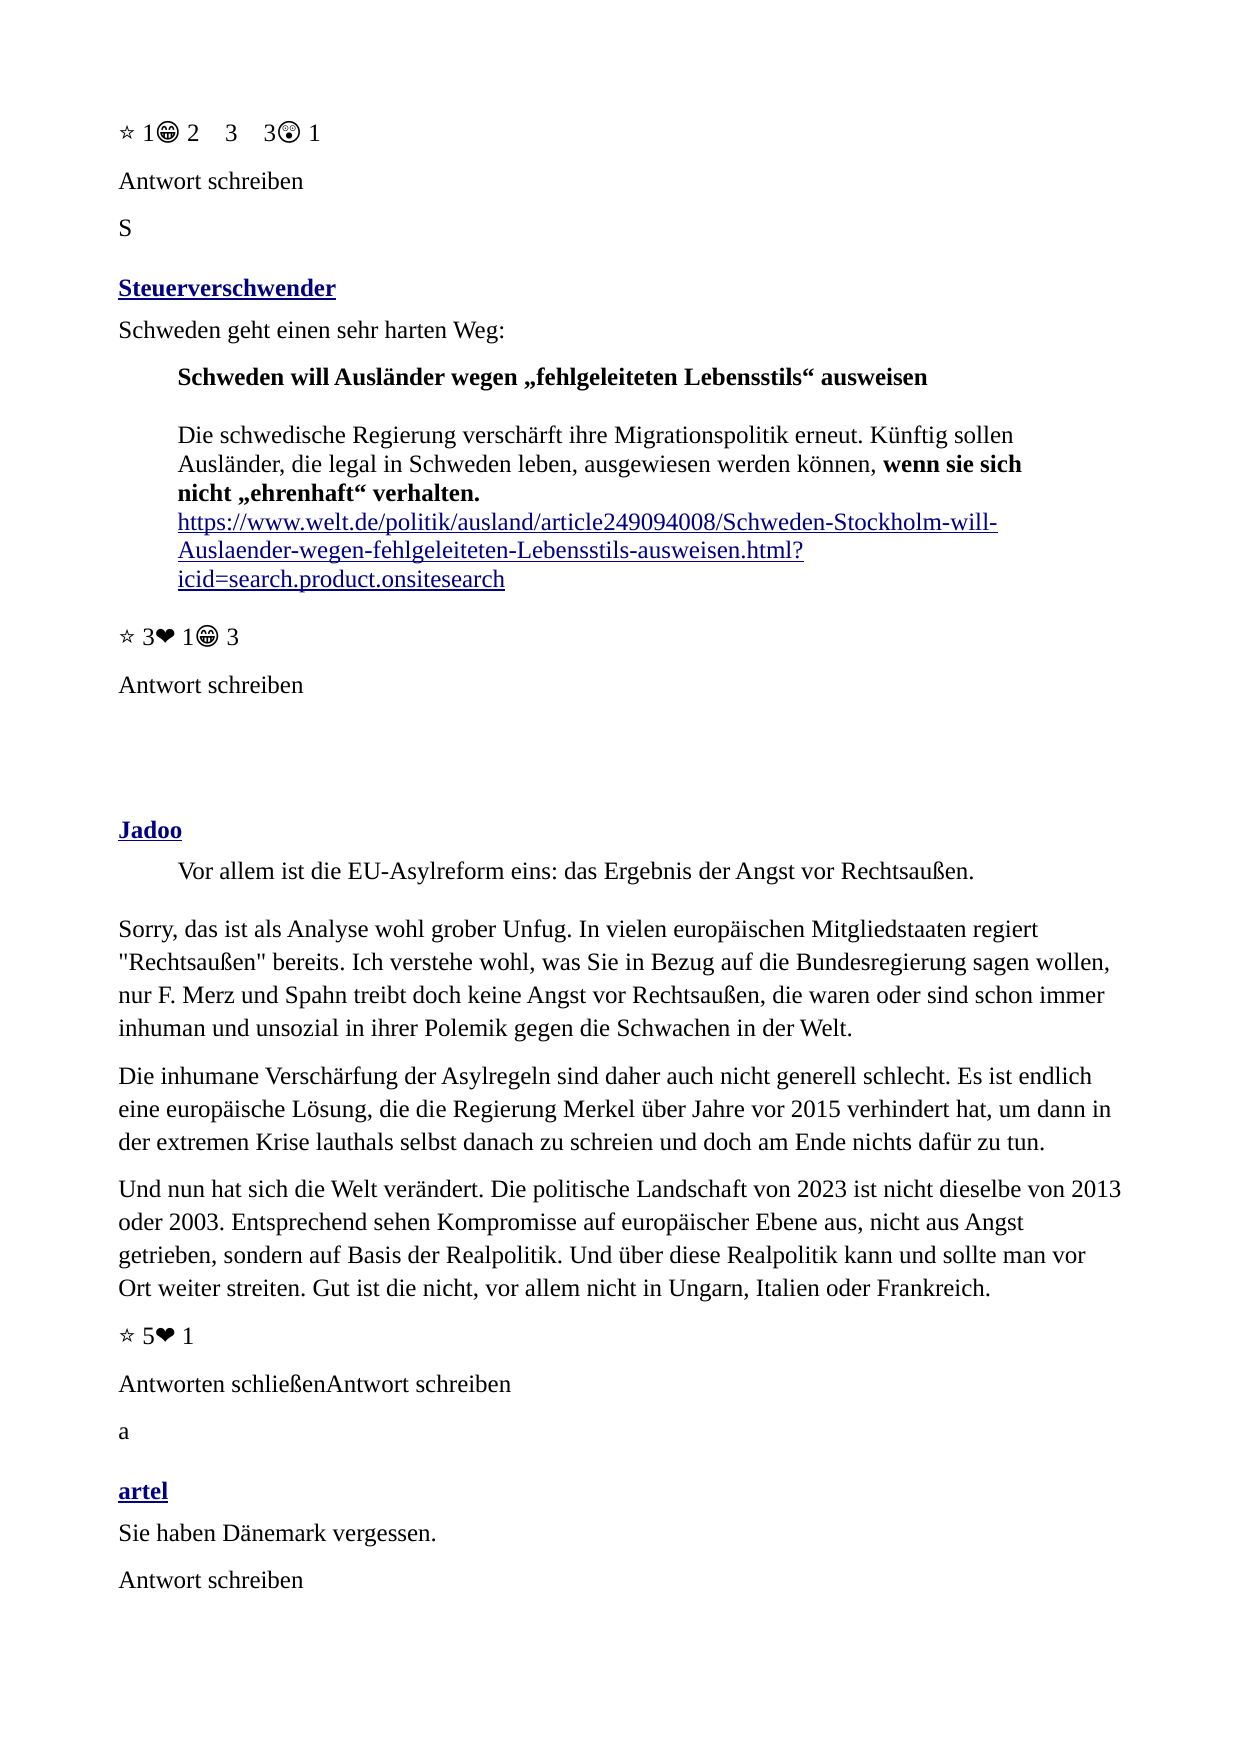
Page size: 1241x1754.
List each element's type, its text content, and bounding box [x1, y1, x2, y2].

text Antworten schließenAntwort schreiben [118, 1369, 1122, 1397]
text Die schwedische Regierung verschärft ihre Migrationspolitik erneut. Künftig sollen Ausländer, die legal in Schweden leben, ausgewiesen werden können, wenn sie sich nicht „ehrenhaft“ verhalten. https://www.welt.de/politik/ausland/article249094008/Schweden-Stockholm-will-Auslaender-wegen-fehlgeleiteten-Lebensstils-ausweisen.html?icid=search.product.onsitesearch [177, 421, 1063, 593]
text Die inhumane Verschärfung der Asylregeln sind daher auch nicht generell schlecht. Es ist endlich eine europäische Lösung, die die Regierung Merkel über Jahre vor 2015 verhindert hat, um dann in der extremen Krise lauthals selbst danach zu schreien und doch am Ende nichts dafür zu tun. [118, 1061, 1122, 1156]
subtitle Steuerverschwender [118, 273, 1122, 302]
text ⭐️ 3❤️ 1😁 3 [118, 622, 1122, 651]
text Sie haben Dänemark vergessen. [118, 1518, 1122, 1546]
text Sorry, das ist als Analyse wohl grober Unfug. In vielen europäischen Mitgliedstaaten regiert "Rechtsaußen" bereits. Ich verstehe wohl, was Sie in Bezug auf die Bundesregierung sagen wollen, nur F. Merz und Spahn treibt doch keine Angst vor Rechtsaußen, die waren oder sind schon immer inhuman und unsozial in ihrer Polemik gegen die Schwachen in der Welt. [118, 914, 1122, 1042]
text S [118, 213, 1122, 242]
text Antwort schreiben [118, 670, 1122, 699]
text Antwort schreiben [118, 166, 1122, 194]
text ⭐️ 1😁 2🙁 3🤨 3😲 1 [118, 118, 1122, 147]
text Vor allem ist die EU-Asylreform eins: das Ergebnis der Angst vor Rechtsaußen. [177, 856, 1063, 885]
text Schweden will Ausländer wegen „fehlgeleiteten Lebensstils“ ausweisen [177, 362, 1063, 391]
text a [118, 1416, 1122, 1445]
text Und nun hat sich die Welt verändert. Die politische Landschaft von 2023 ist nicht dieselbe von 2013 oder 2003. Entsprechend sehen Kompromisse auf europäischer Ebene aus, nicht aus Angst getrieben, sondern auf Basis der Realpolitik. Und über diese Realpolitik kann und sollte man vor Ort weiter streiten. Gut ist die nicht, vor allem nicht in Ungarn, Italien oder Frankreich. [118, 1174, 1122, 1302]
text Antwort schreiben [118, 1565, 1122, 1594]
subtitle artel [118, 1476, 1122, 1505]
text Schweden geht einen sehr harten Weg: [118, 315, 1122, 343]
text ⭐️ 5❤️ 1 [118, 1321, 1122, 1350]
subtitle Jadoo [118, 815, 1122, 843]
